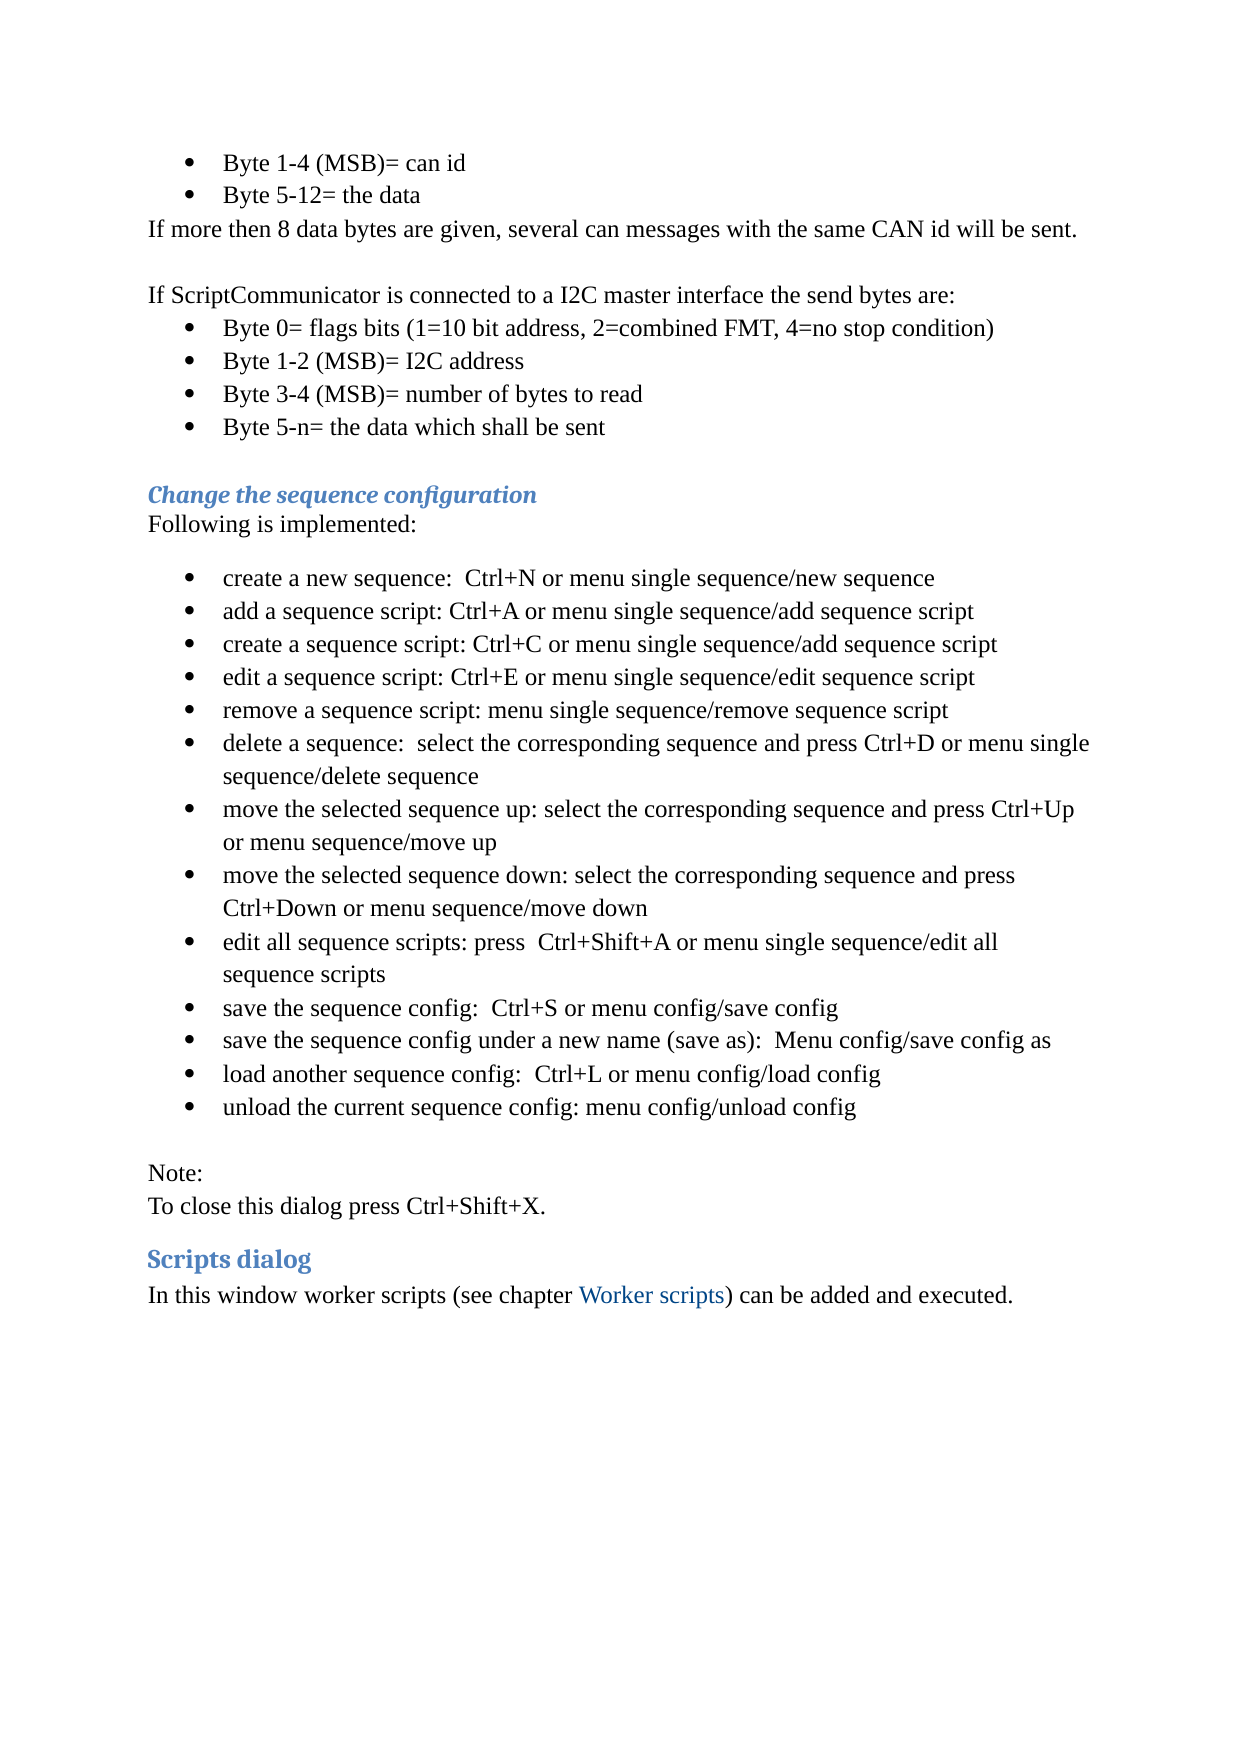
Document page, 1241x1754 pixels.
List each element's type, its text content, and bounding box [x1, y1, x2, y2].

list save the sequence config under a new name (save as): Menu config/save config as [185, 1026, 1093, 1054]
list unload the current sequence config: menu config/unload config [185, 1092, 1093, 1120]
subtitle Change the sequence configuration [148, 481, 1093, 509]
list move the selected sequence down: select the corresponding sequence and press Ctrl+Down or menu sequence/move down [185, 861, 1093, 922]
list Byte 5-12= the data [185, 181, 1093, 209]
list To close this dialog press Ctrl+Shift+X. [148, 1191, 1093, 1219]
list create a sequence script: Ctrl+C or menu single sequence/add sequence script [185, 629, 1093, 658]
list Note: [148, 1158, 1093, 1186]
text Following is implemented: [148, 509, 1093, 538]
list In this window worker scripts (see chapter Worker scripts) can be added and executed. [148, 1280, 1093, 1309]
list add a sequence script: Ctrl+A or menu single sequence/add sequence script [185, 596, 1093, 625]
list edit a sequence script: Ctrl+E or menu single sequence/edit sequence script [185, 662, 1093, 691]
list Byte 0= flags bits (1=10 bit address, 2=combined FMT, 4=no stop condition) [185, 313, 1093, 341]
list edit all sequence scripts: press Ctrl+Shift+A or menu single sequence/edit all sequence scripts [185, 927, 1093, 988]
list create a new sequence: Ctrl+N or menu single sequence/new sequence [185, 563, 1093, 592]
list save the sequence config: Ctrl+S or menu config/save config [185, 993, 1093, 1021]
list Byte 5-n= the data which shall be sent [185, 412, 1093, 441]
list load another sequence config: Ctrl+L or menu config/load config [185, 1059, 1093, 1087]
list Byte 1-2 (MSB)= I2C address [185, 346, 1093, 374]
list If more then 8 data bytes are given, several can messages with the same CAN id will be sent. [148, 214, 1093, 242]
list move the selected sequence up: select the corresponding sequence and press Ctrl+Up or menu sequence/move up [185, 794, 1093, 856]
list Byte 3-4 (MSB)= number of bytes to read [185, 379, 1093, 407]
subtitle Scripts dialog [148, 1244, 1093, 1276]
list delete a sequence: select the corresponding sequence and press Ctrl+D or menu single sequence/delete sequence [185, 728, 1093, 790]
list remove a sequence script: menu single sequence/remove sequence script [185, 695, 1093, 724]
list Byte 1-4 (MSB)= can id [185, 148, 1093, 176]
list If ScriptCommunicator is connected to a I2C master interface the send bytes are: [148, 280, 1093, 308]
